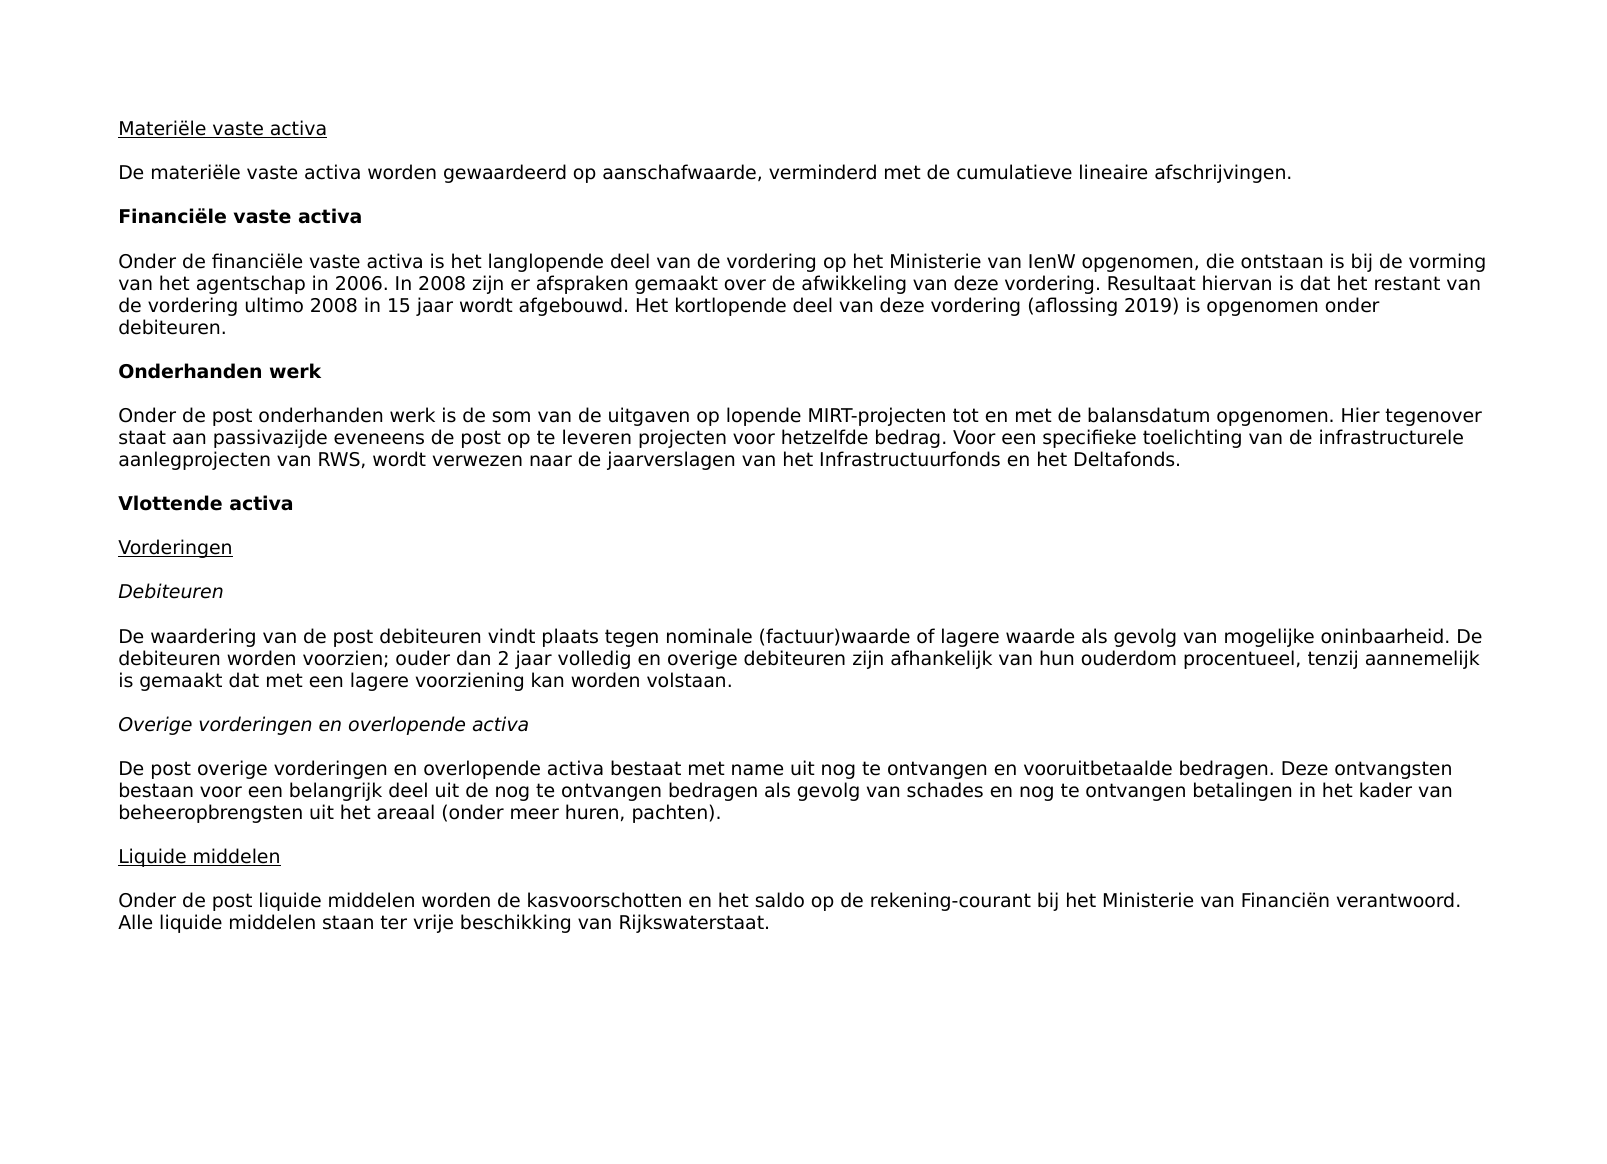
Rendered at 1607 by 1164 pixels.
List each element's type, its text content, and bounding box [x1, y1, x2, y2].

subtitle Vorderingen [118, 537, 1488, 559]
subtitle Debiteuren [118, 581, 1488, 603]
text Onder de financiële vaste activa is het langlopende deel van de vordering op het Ministerie van IenW opgenomen, die ontstaan is bij de vorming van het agentschap in 2006. In 2008 zijn er afspraken gemaakt over de afwikkeling van deze vordering. Resultaat hiervan is dat het restant van de vordering ultimo 2008 in 15 jaar wordt afgebouwd. Het kortlopende deel van deze vordering (aflossing 2019) is opgenomen onder debiteuren. [118, 251, 1488, 338]
subtitle Overige vorderingen en overlopende activa [118, 714, 1488, 736]
text Onder de post onderhanden werk is de som van de uitgaven op lopende MIRT-projecten tot en met de balansdatum opgenomen. Hier tegenover staat aan passivazijde eveneens de post op te leveren projecten voor hetzelfde bedrag. Voor een specifieke toelichting van de infrastructurele aanlegprojecten van RWS, wordt verwezen naar de jaarverslagen van het Infrastructuurfonds en het Deltafonds. [118, 405, 1488, 471]
text Onder de post liquide middelen worden de kasvoorschotten en het saldo op de rekening-courant bij het Ministerie van Financiën verantwoord. Alle liquide middelen staan ter vrije beschikking van Rijkswaterstaat. [118, 890, 1488, 934]
text De post overige vorderingen en overlopende activa bestaat met name uit nog te ontvangen en vooruitbetaalde bedragen. Deze ontvangsten bestaan voor een belangrijk deel uit de nog te ontvangen bedragen als gevolg van schades en nog te ontvangen betalingen in het kader van beheeropbrengsten uit het areaal (onder meer huren, pachten). [118, 758, 1488, 824]
subtitle Vlottende activa [118, 493, 1488, 515]
subtitle Liquide middelen [118, 846, 1488, 868]
subtitle Materiële vaste activa [118, 118, 1488, 140]
text De waardering van de post debiteuren vindt plaats tegen nominale (factuur)waarde of lagere waarde als gevolg van mogelijke oninbaarheid. De debiteuren worden voorzien; ouder dan 2 jaar volledig en overige debiteuren zijn afhankelijk van hun ouderdom procentueel, tenzij aannemelijk is gemaakt dat met een lagere voorziening kan worden volstaan. [118, 626, 1488, 691]
text De materiële vaste activa worden gewaardeerd op aanschafwaarde, verminderd met de cumulatieve lineaire afschrijvingen. [118, 162, 1488, 184]
subtitle Financiële vaste activa [118, 206, 1488, 228]
subtitle Onderhanden werk [118, 361, 1488, 383]
